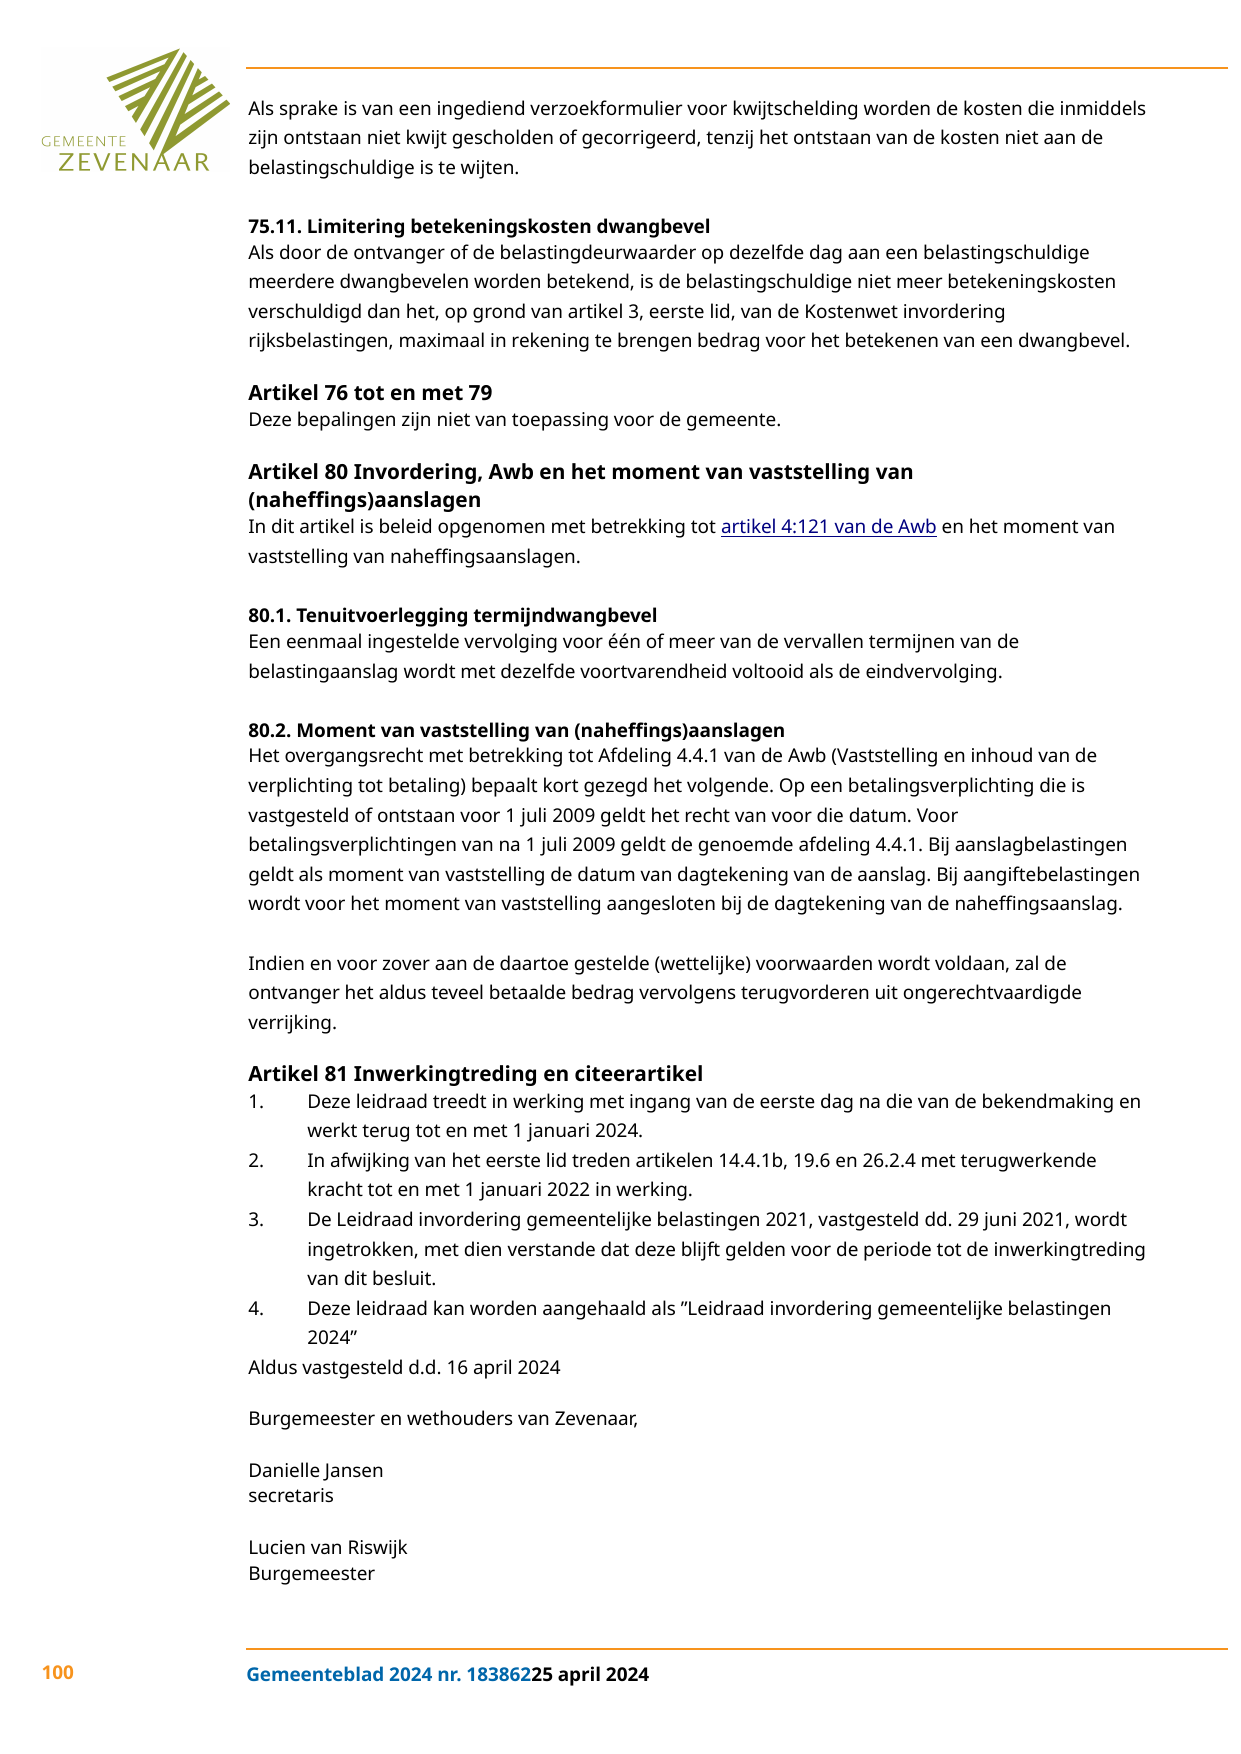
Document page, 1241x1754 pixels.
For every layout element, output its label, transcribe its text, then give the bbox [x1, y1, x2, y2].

text Een eenmaal ingestelde vervolging voor één of meer van de vervallen termijnen van de belastingaanslag wordt met dezelfde voortvarendheid voltooid als de eindvervolging. [248, 628, 1152, 683]
text 80.1. Tenuitvoerlegging termijndwangbevel [248, 602, 1152, 628]
list In afwijking van het eerste lid treden artikelen 14.4.1b, 19.6 en 26.2.4 met terugwerkende kracht tot en met 1 januari 2022 in werking. [248, 1147, 1152, 1202]
text Aldus vastgesteld d.d. 16 april 2024 [248, 1354, 1152, 1380]
text secretaris [248, 1483, 1152, 1508]
text Danielle Jansen [248, 1457, 1152, 1483]
text Deze bepalingen zijn niet van toepassing voor de gemeente. [248, 406, 1152, 432]
list Deze leidraad treedt in werking met ingang van de eerste dag na die van de bekendmaking en werkt terug tot en met 1 januari 2024. [248, 1088, 1152, 1143]
text Het overgangsrecht met betrekking tot Afdeling 4.4.1 van de Awb (Vaststelling en inhoud van de verplichting tot betaling) bepaalt kort gezegd het volgende. Op een betalingsverplichting die is vastgesteld of ontstaan voor 1 juli 2009 geldt het recht van voor die datum. Voor betalingsverplichtingen van na 1 juli 2009 geldt de genoemde afdeling 4.4.1. Bij aanslagbelastingen geldt als moment van vaststelling de datum van dagtekening van de aanslag. Bij aangiftebelastingen wordt voor het moment van vaststelling aangesloten bij de dagtekening van de naheffingsaanslag. [248, 743, 1152, 916]
text Artikel 81 Inwerkingtreding en citeerartikel [248, 1059, 1152, 1088]
text In dit artikel is beleid opgenomen met betrekking tot artikel 4:121 van de Awb en het moment van vaststelling van naheffingsaanslagen. [248, 514, 1152, 569]
text Als sprake is van een ingediend verzoekformulier voor kwijtschelding worden de kosten die inmiddels zijn ontstaan niet kwijt gescholden of gecorrigeerd, tenzij het ontstaan van de kosten niet aan de belastingschuldige is te wijten. [248, 95, 1152, 180]
text Burgemeester en wethouders van Zevenaar, [248, 1406, 1152, 1431]
text Indien en voor zover aan de daartoe gestelde (wettelijke) voorwaarden wordt voldaan, zal de ontvanger het aldus teveel betaalde bedrag vervolgens terugvorderen uit ongerechtvaardigde verrijking. [248, 950, 1152, 1035]
text Burgemeester [248, 1560, 1152, 1586]
list Deze leidraad kan worden aangehaald als ”Leidraad invordering gemeentelijke belastingen 2024” [248, 1295, 1152, 1350]
text Lucien van Riswijk [248, 1534, 1152, 1560]
text 75.11. Limitering betekeningskosten dwangbevel [248, 213, 1152, 239]
text Artikel 80 Invordering, Awb en het moment van vaststelling van (naheffings)aanslagen [248, 457, 1152, 514]
text 80.2. Moment van vaststelling van (naheffings)aanslagen [248, 717, 1152, 743]
picture [41, 47, 231, 172]
list De Leidraad invordering gemeentelijke belastingen 2021, vastgesteld dd. 29 juni 2021, wordt ingetrokken, met dien verstande dat deze blijft gelden voor de periode tot de inwerkingtreding van dit besluit. [248, 1206, 1152, 1291]
text Artikel 76 tot en met 79 [248, 378, 1152, 406]
text Als door de ontvanger of de belastingdeurwaarder op dezelfde dag aan een belastingschuldige meerdere dwangbevelen worden betekend, is de belastingschuldige niet meer betekeningskosten verschuldigd dan het, op grond van artikel 3, eerste lid, van de Kostenwet invordering rijksbelastingen, maximaal in rekening te brengen bedrag voor het betekenen van een dwangbevel. [248, 239, 1152, 353]
